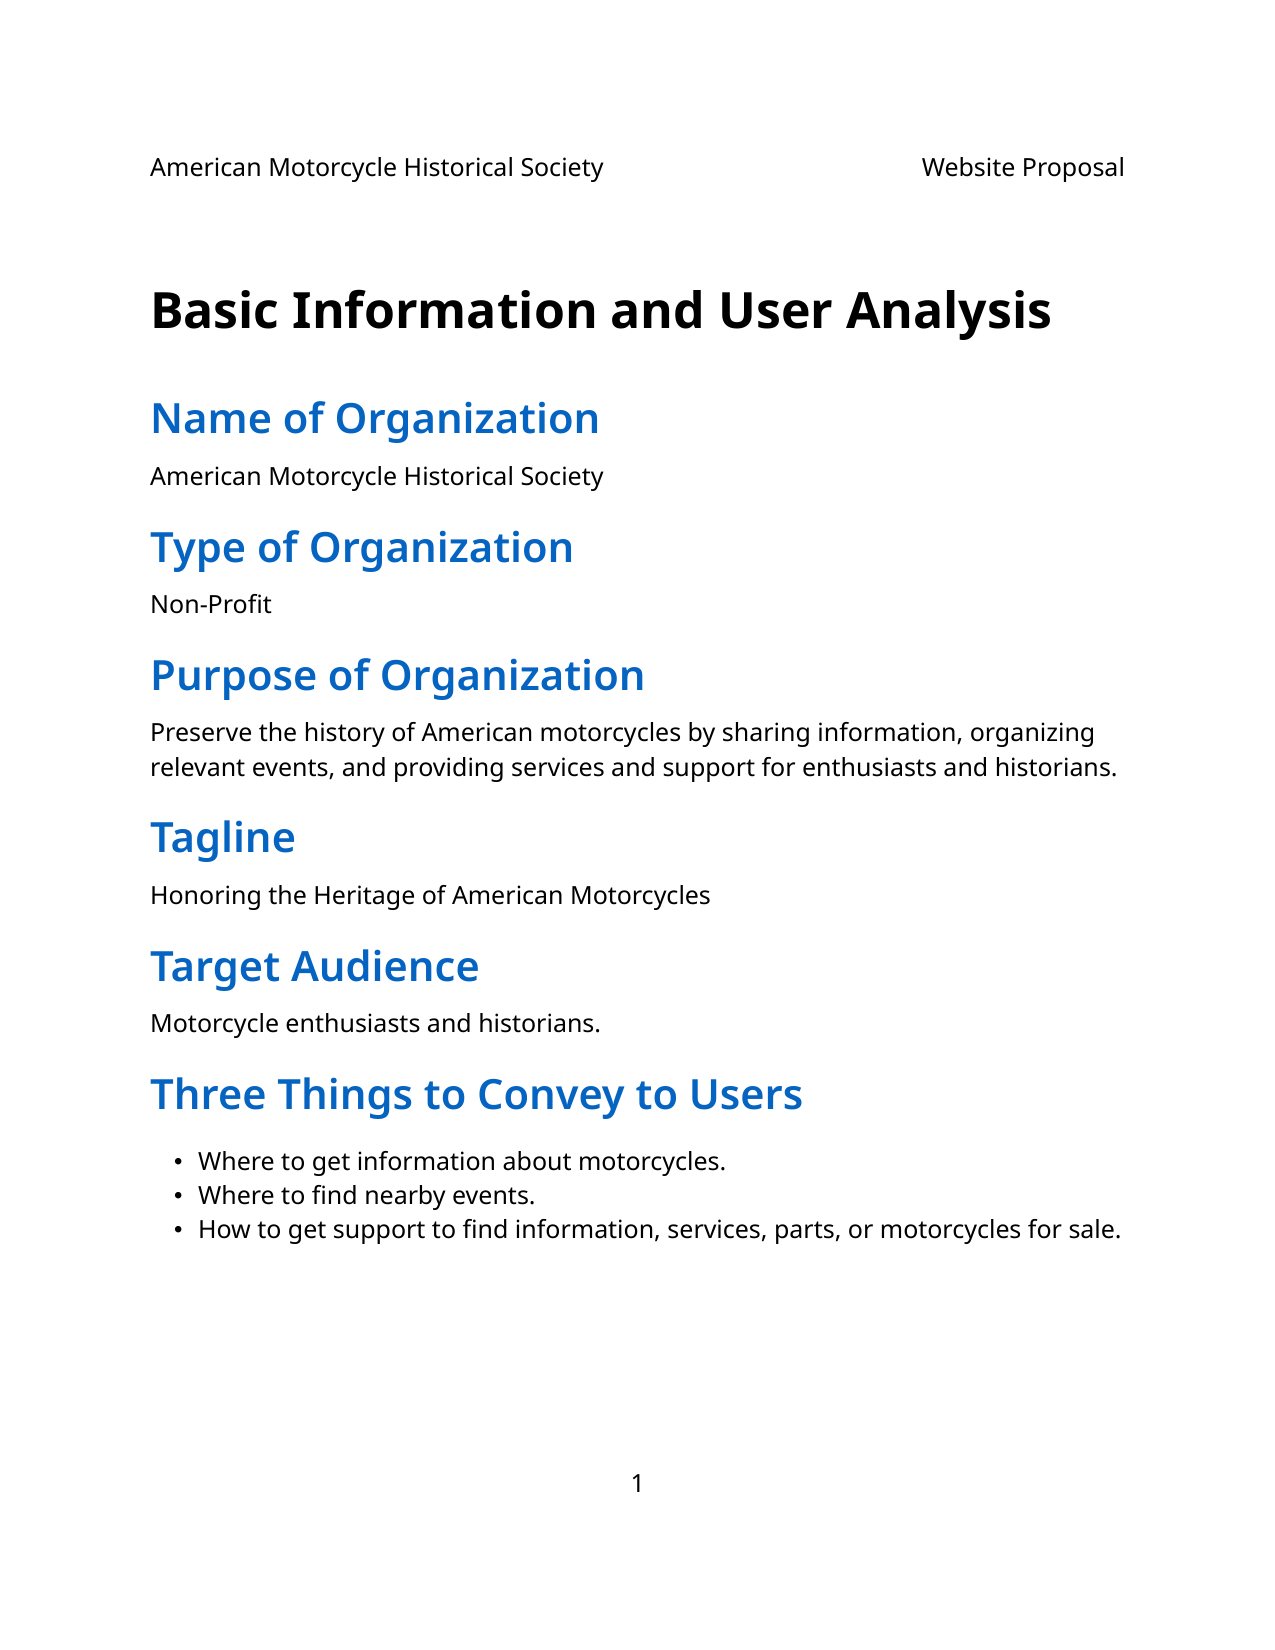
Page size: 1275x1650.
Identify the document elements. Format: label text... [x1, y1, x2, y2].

subtitle Purpose of Organization [150, 646, 1125, 703]
list Where to get information about motorcycles. [174, 1143, 1125, 1177]
list How to get support to find information, services, parts, or motorcycles for sale. [174, 1211, 1125, 1245]
text Non-Profit [150, 587, 1125, 621]
text Honoring the Heritage of American Motorcycles [150, 877, 1125, 912]
text Preserve the history of American motorcycles by sharing information, organizing relevant events, and providing services and support for enthusiasts and historians. [150, 715, 1125, 783]
subtitle Type of Organization [150, 517, 1125, 574]
subtitle Three Things to Convey to Users [150, 1065, 1125, 1122]
list Where to find nearby events. [174, 1177, 1125, 1211]
subtitle Basic Information and User Analysis [150, 275, 1125, 343]
text American Motorcycle Historical Society [150, 458, 1125, 492]
subtitle Tagline [150, 808, 1125, 865]
subtitle Target Audience [150, 937, 1125, 993]
subtitle Name of Organization [150, 389, 1125, 446]
text Motorcycle enthusiasts and historians. [150, 1006, 1125, 1040]
